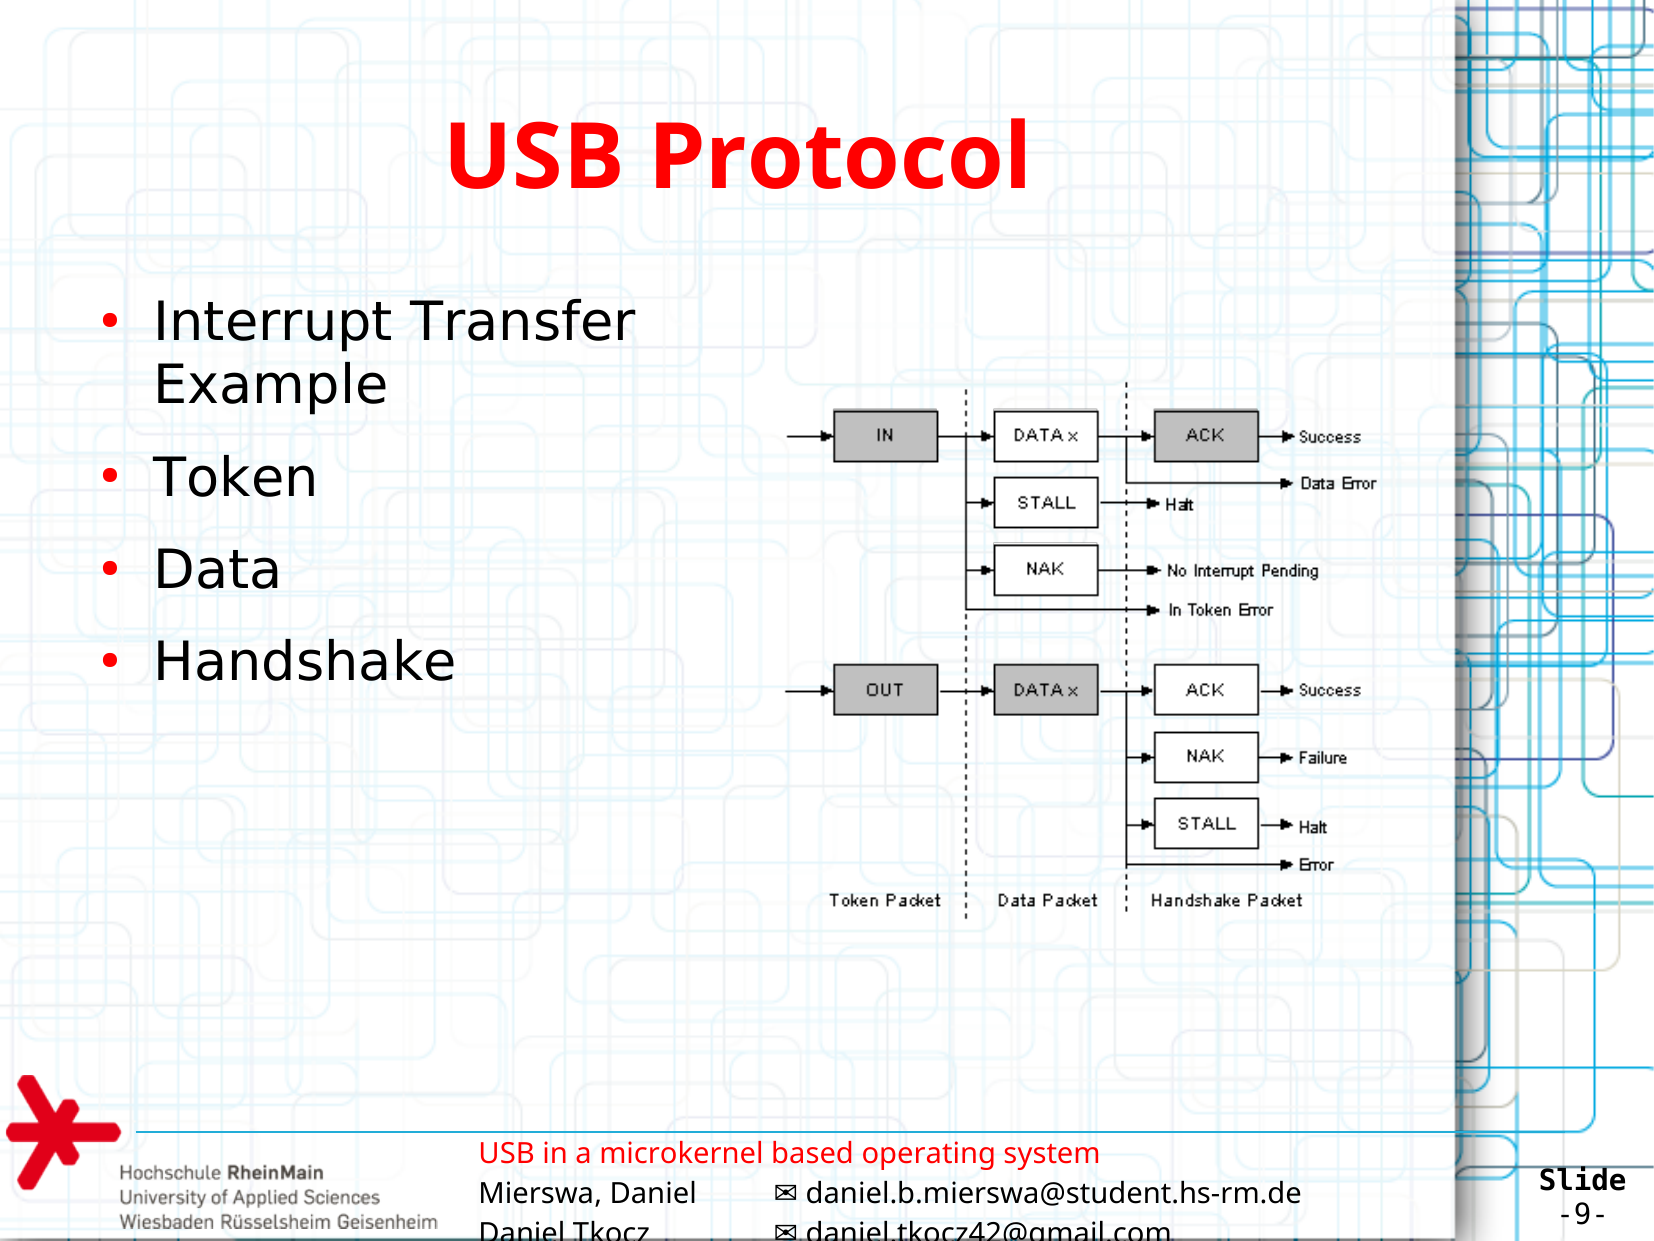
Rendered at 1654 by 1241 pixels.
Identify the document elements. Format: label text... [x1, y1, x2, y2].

picture [483, 1224, 495, 1241]
picture [521, 1229, 529, 1241]
picture [869, 1229, 877, 1234]
picture [809, 1229, 818, 1241]
picture [1130, 1229, 1139, 1241]
picture [1149, 1229, 1156, 1241]
picture [1077, 1235, 1084, 1241]
picture [777, 1226, 793, 1231]
title USB Protocol [59, 49, 1418, 257]
picture [1032, 1229, 1041, 1241]
picture [778, 1234, 792, 1238]
picture [0, 0, 1654, 1241]
picture [503, 1235, 510, 1241]
picture [1159, 1229, 1166, 1241]
picture [1051, 1229, 1058, 1241]
picture [788, 1228, 794, 1237]
picture [545, 1229, 553, 1234]
picture [776, 1228, 782, 1237]
picture [1012, 1230, 1018, 1238]
picture [1061, 1229, 1068, 1241]
picture [927, 1229, 936, 1241]
picture [844, 1229, 852, 1241]
list Interrupt Transfer Example Token Data Handshake [82, 290, 734, 1010]
picture [971, 1225, 979, 1236]
picture [827, 1235, 834, 1241]
picture [608, 1229, 617, 1241]
picture [1006, 1224, 1024, 1241]
